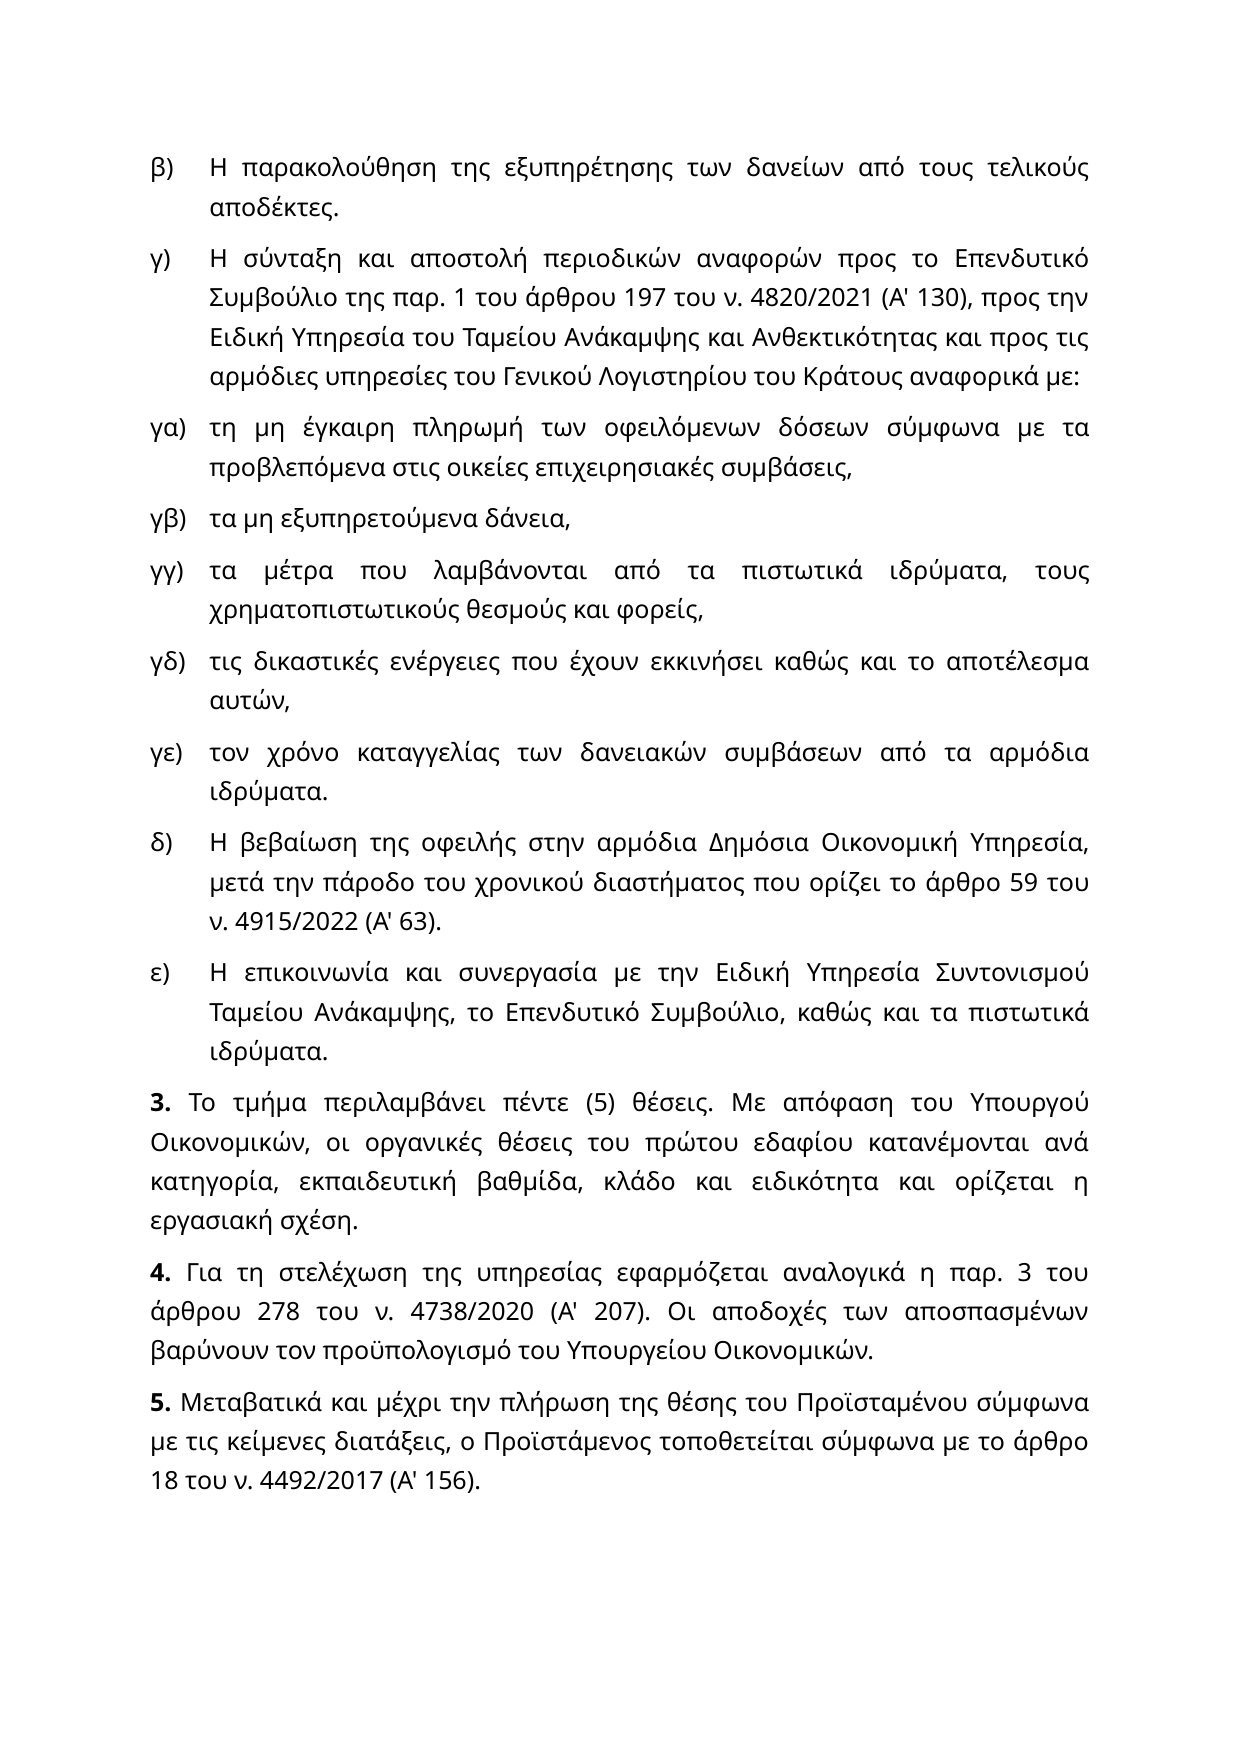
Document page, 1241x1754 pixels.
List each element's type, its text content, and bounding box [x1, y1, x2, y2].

list γε) τον χρόνο καταγγελίας των δανειακών συμβάσεων από τα αρμόδια ιδρύματα. [150, 734, 1090, 807]
list γγ) τα μέτρα που λαμβάνονται από τα πιστωτικά ιδρύματα, τους χρηματοπιστωτικούς θεσμούς και φορείς, [150, 552, 1090, 626]
text 5. Μεταβατικά και μέχρι την πλήρωση της θέσης του Προϊσταμένου σύμφωνα με τις κείμενες διατάξεις, ο Προϊστάμενος τοποθετείται σύμφωνα με το άρθρο 18 του ν. 4492/2017 (Α' 156). [150, 1384, 1090, 1497]
list γα) τη μη έγκαιρη πληρωμή των οφειλόμενων δόσεων σύμφωνα με τα προβλεπόμενα στις οικείες επιχειρησιακές συμβάσεις, [150, 410, 1090, 483]
list γ) Η σύνταξη και αποστολή περιοδικών αναφορών προς το Επενδυτικό Συμβούλιο της παρ. 1 του άρθρου 197 του ν. 4820/2021 (Α' 130), προς την Ειδική Υπηρεσία του Ταμείου Ανάκαμψης και Ανθεκτικότητας και προς τις αρμόδιες υπηρεσίες του Γενικού Λογιστηρίου του Κράτους αναφορικά με: [150, 241, 1090, 392]
list γβ) τα μη εξυπηρετούμενα δάνεια, [150, 501, 1090, 535]
list ε) Η επικοινωνία και συνεργασία με την Ειδική Υπηρεσία Συντονισμού Ταμείου Ανάκαμψης, το Επενδυτικό Συμβούλιο, καθώς και τα πιστωτικά ιδρύματα. [150, 955, 1090, 1067]
text 3. Το τμήμα περιλαμβάνει πέντε (5) θέσεις. Με απόφαση του Υπουργού Οικονομικών, οι οργανικές θέσεις του πρώτου εδαφίου κατανέμονται ανά κατηγορία, εκπαιδευτική βαθμίδα, κλάδο και ειδικότητα και ορίζεται η εργασιακή σχέση. [150, 1085, 1090, 1237]
list γδ) τις δικαστικές ενέργειες που έχουν εκκινήσει καθώς και το αποτέλεσμα αυτών, [150, 643, 1090, 717]
text 4. Για τη στελέχωση της υπηρεσίας εφαρμόζεται αναλογικά η παρ. 3 του άρθρου 278 του ν. 4738/2020 (Α' 207). Οι αποδοχές των αποσπασμένων βαρύνουν τον προϋπολογισμό του Υπουργείου Οικονομικών. [150, 1254, 1090, 1367]
list δ) Η βεβαίωση της οφειλής στην αρμόδια Δημόσια Οικονομική Υπηρεσία, μετά την πάροδο του χρονικού διαστήματος που ορίζει το άρθρο 59 του ν. 4915/2022 (Α' 63). [150, 825, 1090, 937]
list β) Η παρακολούθηση της εξυπηρέτησης των δανείων από τους τελικούς αποδέκτες. [150, 150, 1090, 223]
